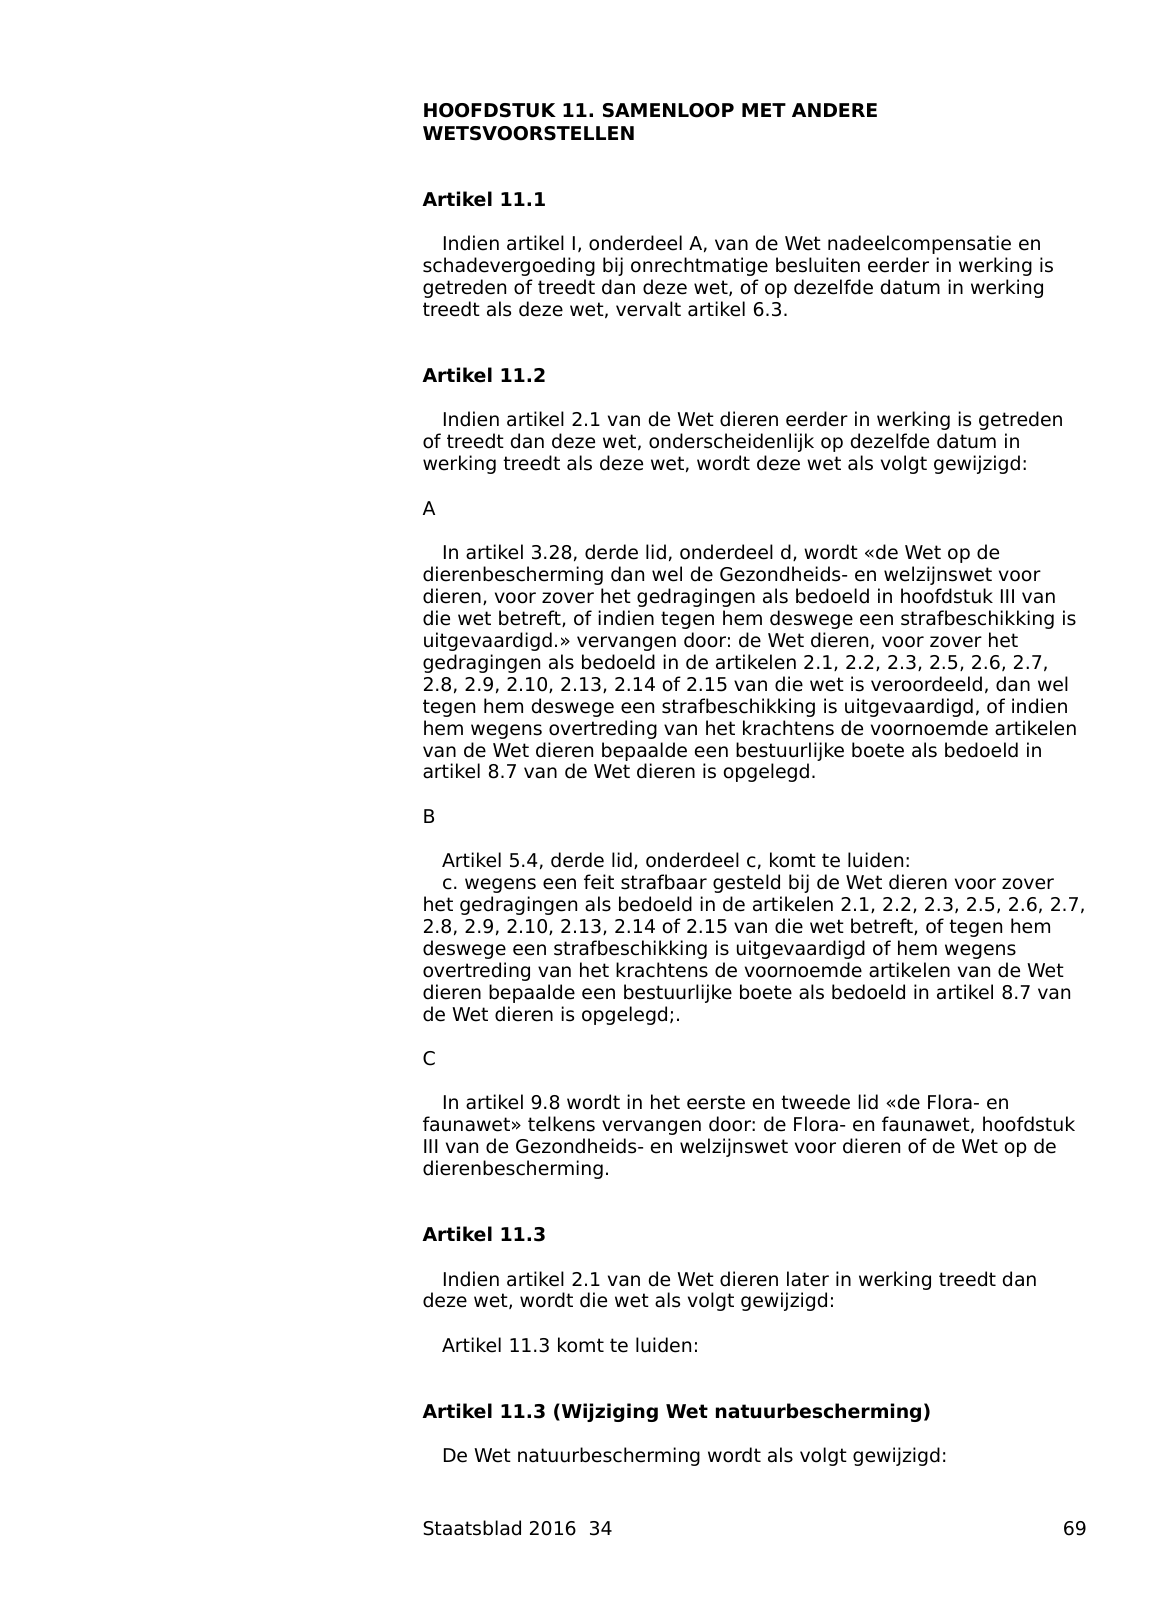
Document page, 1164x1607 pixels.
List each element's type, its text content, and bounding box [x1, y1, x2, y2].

text Artikel 11.3 komt te luiden: [422, 1334, 1087, 1357]
text De Wet natuurbescherming wordt als volgt gewijzigd: [422, 1445, 1087, 1467]
text B [422, 806, 1087, 828]
text Artikel 5.4, derde lid, onderdeel c, komt te luiden: [422, 850, 1087, 872]
text c. wegens een feit strafbaar gesteld bij de Wet dieren voor zover het gedragingen als bedoeld in de artikelen 2.1, 2.2, 2.3, 2.5, 2.6, 2.7, 2.8, 2.9, 2.10, 2.13, 2.14 of 2.15 van die wet betreft, of tegen hem deswege een strafbeschikking is uitgevaardigd of hem wegens overtreding van het krachtens de voornoemde artikelen van de Wet dieren bepaalde een bestuurlijke boete als bedoeld in artikel 8.7 van de Wet dieren is opgelegd;. [422, 872, 1087, 1026]
subtitle Artikel 11.3 (Wijziging Wet natuurbescherming) [422, 1401, 1087, 1423]
subtitle Artikel 11.2 [422, 365, 1087, 387]
text C [422, 1048, 1087, 1070]
text Indien artikel 2.1 van de Wet dieren later in werking treedt dan deze wet, wordt die wet als volgt gewijzigd: [422, 1268, 1087, 1312]
subtitle Artikel 11.1 [422, 189, 1087, 211]
text In artikel 3.28, derde lid, onderdeel d, wordt «de Wet op de dierenbescherming dan wel de Gezondheids- en welzijnswet voor dieren, voor zover het gedragingen als bedoeld in hoofdstuk III van die wet betreft, of indien tegen hem deswege een strafbeschikking is uitgevaardigd.» vervangen door: de Wet dieren, voor zover het gedragingen als bedoeld in de artikelen 2.1, 2.2, 2.3, 2.5, 2.6, 2.7, 2.8, 2.9, 2.10, 2.13, 2.14 of 2.15 van die wet is veroordeeld, dan wel tegen hem deswege een strafbeschikking is uitgevaardigd, of indien hem wegens overtreding van het krachtens de voornoemde artikelen van de Wet dieren bepaalde een bestuurlijke boete als bedoeld in artikel 8.7 van de Wet dieren is opgelegd. [422, 542, 1087, 783]
text Indien artikel I, onderdeel A, van de Wet nadeelcompensatie en schadevergoeding bij onrechtmatige besluiten eerder in werking is getreden of treedt dan deze wet, of op dezelfde datum in werking treedt als deze wet, vervalt artikel 6.3. [422, 233, 1087, 321]
text A [422, 497, 1087, 519]
subtitle Artikel 11.3 [422, 1224, 1087, 1246]
text Indien artikel 2.1 van de Wet dieren eerder in werking is getreden of treedt dan deze wet, onderscheidenlijk op dezelfde datum in werking treedt als deze wet, wordt deze wet als volgt gewijzigd: [422, 409, 1087, 475]
text In artikel 9.8 wordt in het eerste en tweede lid «de Flora- en faunawet» telkens vervangen door: de Flora- en faunawet, hoofdstuk III van de Gezondheids- en welzijnswet voor dieren of de Wet op de dierenbescherming. [422, 1092, 1087, 1180]
subtitle HOOFDSTUK 11. SAMENLOOP MET ANDERE WETSVOORSTELLEN [422, 100, 1087, 144]
